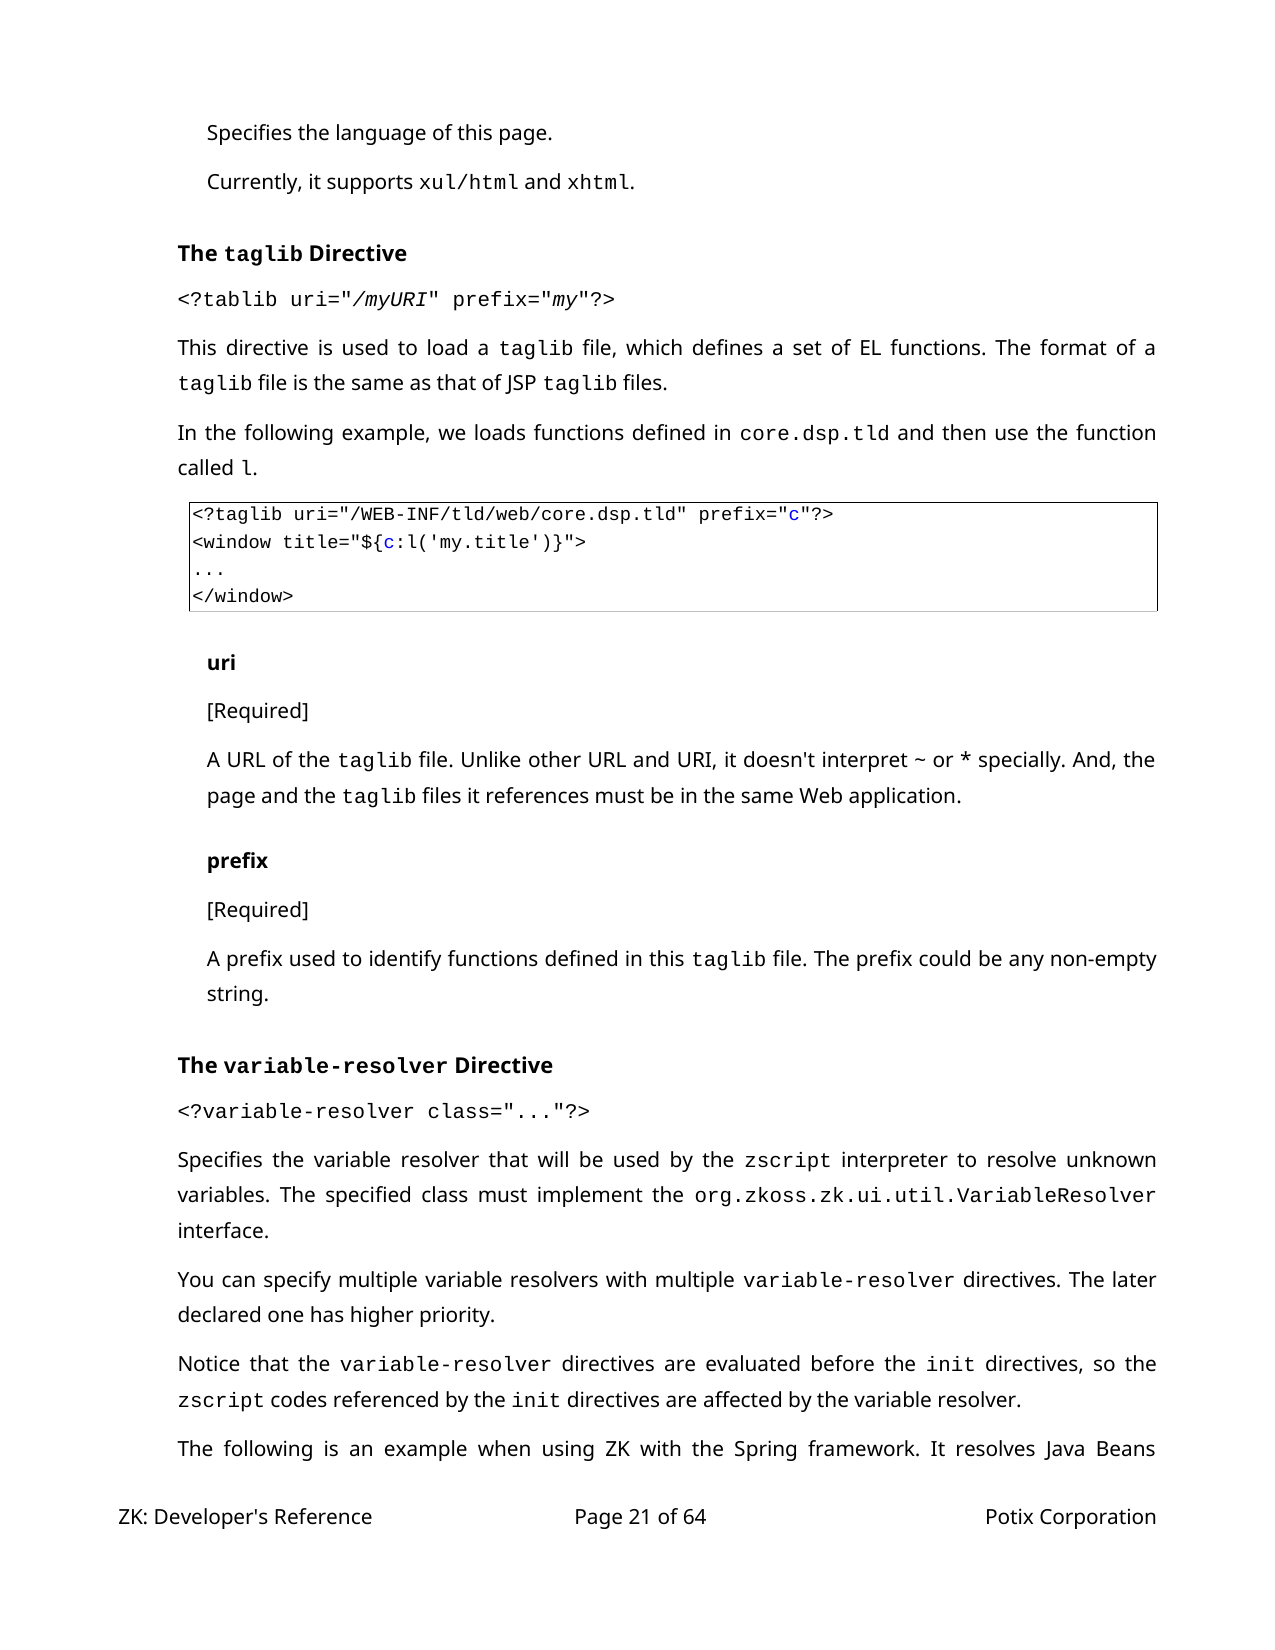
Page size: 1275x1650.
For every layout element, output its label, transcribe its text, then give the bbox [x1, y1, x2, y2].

text Notice that the variable-resolver directives are evaluated before the init directives, so the zscript codes referenced by the init directives are affected by the variable resolver. [177, 1349, 1157, 1413]
text Specifies the language of this page. [207, 118, 1157, 146]
subtitle The taglib Directive [177, 238, 1157, 268]
text [Required] [207, 895, 1157, 923]
text </window> [190, 584, 1157, 611]
text <?tablib uri="/myURI" prefix="my"?> [177, 289, 1157, 312]
text In the following example, we loads functions defined in core.dsp.tld and then use the function called l. [177, 418, 1157, 482]
text A URL of the taglib file. Unlike other URL and URI, it doesn't interpret ~ or * specially. And, the page and the taglib files it references must be in the same Web application. [207, 746, 1157, 809]
text <?taglib uri="/WEB-INF/tld/web/core.dsp.tld" prefix="c"?> [190, 503, 1157, 527]
text The following is an example when using ZK with the Spring framework. It resolves Java Beans [177, 1434, 1157, 1462]
subtitle prefix [207, 846, 1157, 874]
text A prefix used to identify functions defined in this taglib file. The prefix could be any non-empty string. [207, 944, 1157, 1008]
text This directive is used to load a taglib file, which defines a set of EL functions. The format of a taglib file is the same as that of JSP taglib files. [177, 333, 1157, 397]
text Specifies the variable resolver that will be used by the zscript interpreter to resolve unknown variables. The specified class must implement the org.zkoss.zk.ui.util.VariableResolver interface. [177, 1145, 1157, 1244]
subtitle The variable-resolver Directive [177, 1050, 1157, 1080]
text You can specify multiple variable resolvers with multiple variable-resolver directives. The later declared one has higher priority. [177, 1265, 1157, 1329]
text [Required] [207, 697, 1157, 725]
text <window title="${c:l('my.title')}"> [190, 529, 1157, 554]
text Currently, it supports xul/html and xhtml. [207, 167, 1157, 196]
subtitle uri [207, 648, 1157, 676]
text ... [190, 557, 1157, 581]
text <?variable-resolver class="..."?> [177, 1101, 1157, 1124]
